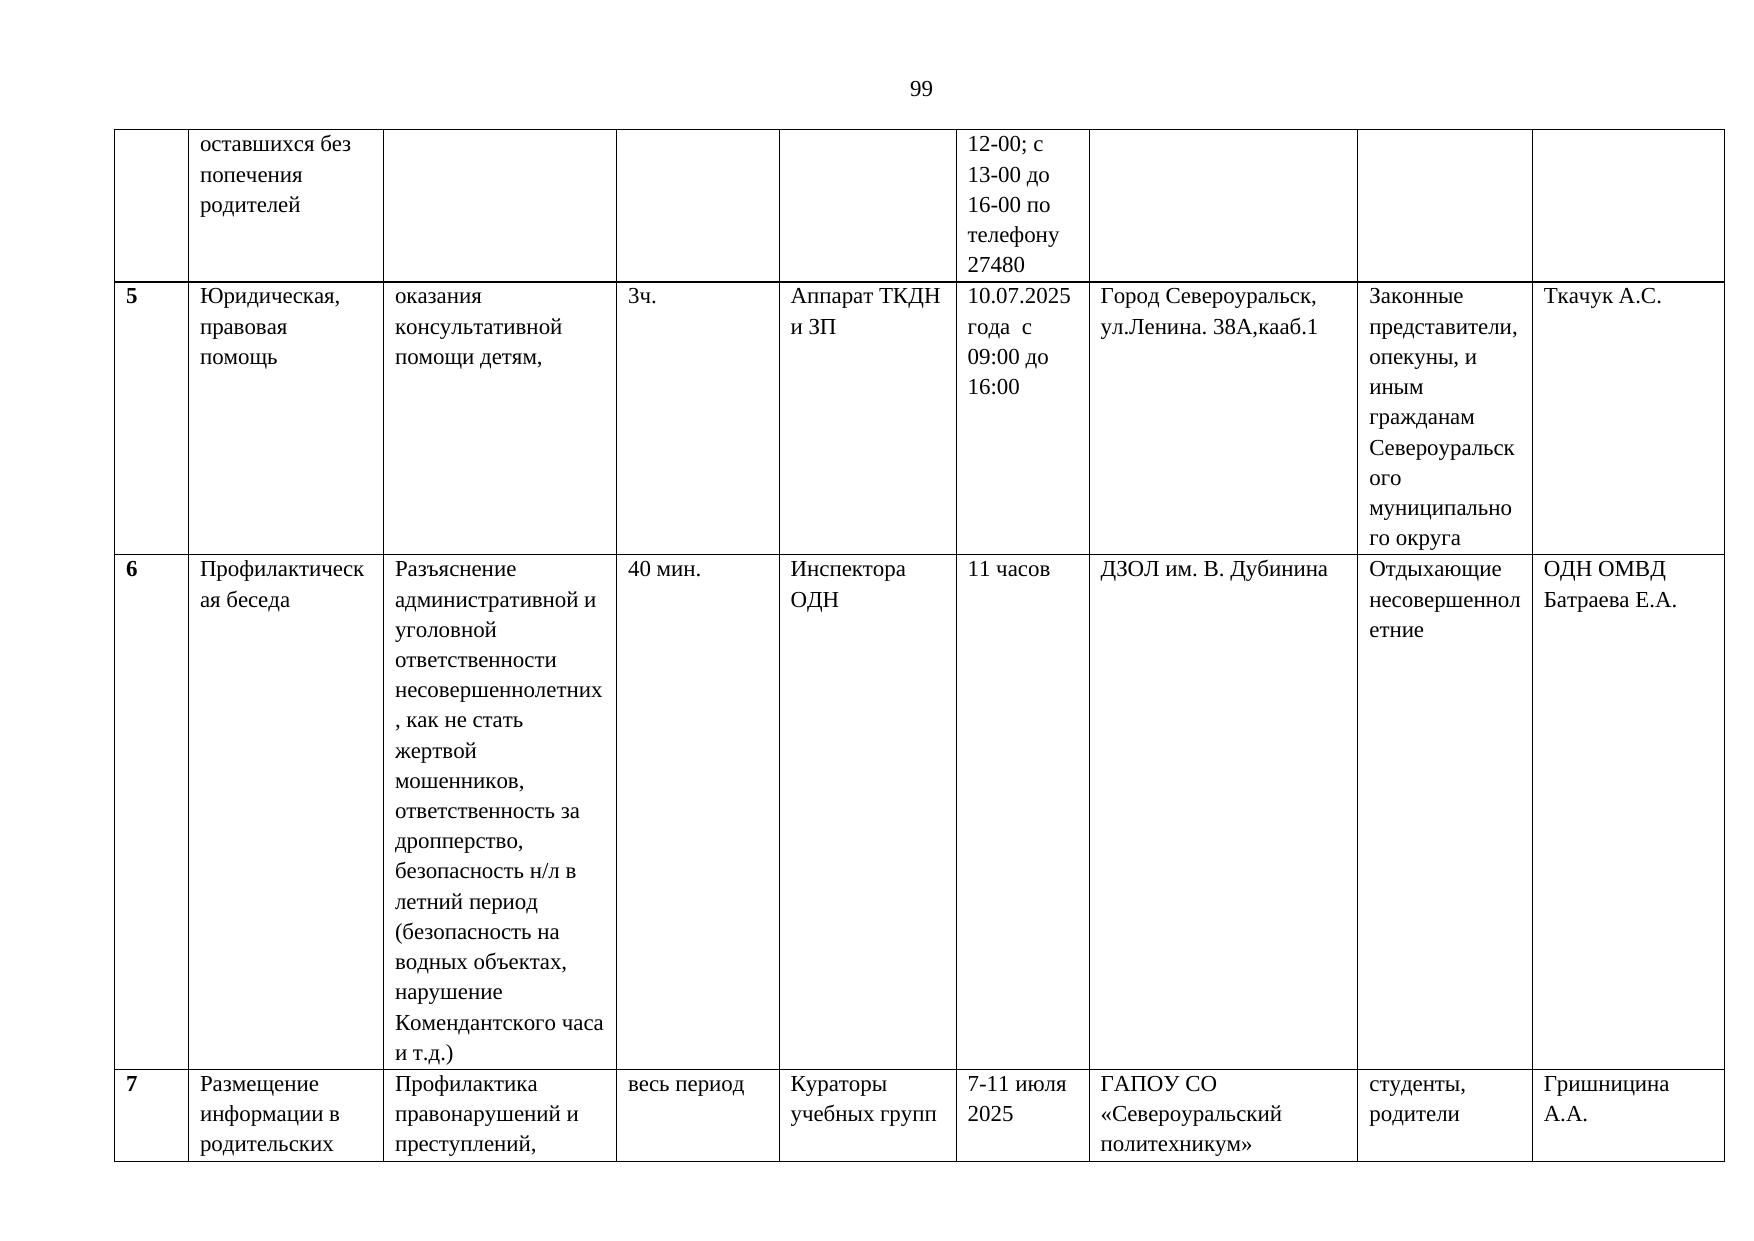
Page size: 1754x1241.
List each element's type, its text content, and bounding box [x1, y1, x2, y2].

table_cell [1533, 130, 1724, 281]
table_cell Ткачук А.С. [1533, 283, 1724, 554]
table_cell 11 часов [957, 555, 1089, 1069]
table_cell оказания консультативной помощи детям, [384, 283, 616, 554]
table_cell 7-11 июля 2025 [957, 1070, 1089, 1161]
table_cell Аппарат ТКДН и ЗП [780, 283, 956, 554]
table_cell 12-00; с 13-00 до 16-00 по телефону 27480 [957, 130, 1089, 281]
table_cell [617, 130, 779, 281]
table_cell студенты, родители [1358, 1070, 1532, 1161]
table_cell Юридическая, правовая помощь [189, 283, 383, 554]
table_cell Законные представители, опекуны, и иным гражданам Североуральского муниципального округа [1358, 283, 1532, 554]
table_cell весь период [617, 1070, 779, 1161]
table_cell [780, 130, 956, 281]
table_cell 10.07.2025 года с 09:00 до 16:00 [957, 283, 1089, 554]
table_cell Профилактика правонарушений и преступлений, [384, 1070, 616, 1161]
table_cell ГАПОУ СО «Североуральский политехникум» [1090, 1070, 1357, 1161]
table_cell Профилактическая беседа [189, 555, 383, 1069]
table_cell [115, 130, 188, 281]
table_cell [1358, 130, 1532, 281]
table_cell 3ч. [617, 283, 779, 554]
table_cell Город Североуральск, ул.Ленина. 38А,кааб.1 [1090, 283, 1357, 554]
table_cell 40 мин. [617, 555, 779, 1069]
table_cell ОДН ОМВД Батраева Е.А. [1533, 555, 1724, 1069]
table_cell оставшихся без попечения родителей [189, 130, 383, 281]
table_cell ДЗОЛ им. В. Дубинина [1090, 555, 1357, 1069]
table_cell [384, 130, 616, 281]
table_cell 6 [115, 555, 188, 1069]
table_cell Размещение информации в родительских [189, 1070, 383, 1161]
table_cell Инспектора ОДН [780, 555, 956, 1069]
table_cell 7 [115, 1070, 188, 1161]
table_cell Отдыхающие несовершеннолетние [1358, 555, 1532, 1069]
table_cell Гришницина А.А. [1533, 1070, 1724, 1161]
table_cell [1090, 130, 1357, 281]
table_cell Кураторы учебных групп [780, 1070, 956, 1161]
table_cell 5 [115, 283, 188, 554]
table_cell Разъяснение административной и уголовной ответственности несовершеннолетних, как не стать жертвой мошенников, ответственность за дропперство, безопасность н/л в летний период (безопасность на водных объектах, нарушение Комендантского часа и т.д.) [384, 555, 616, 1069]
